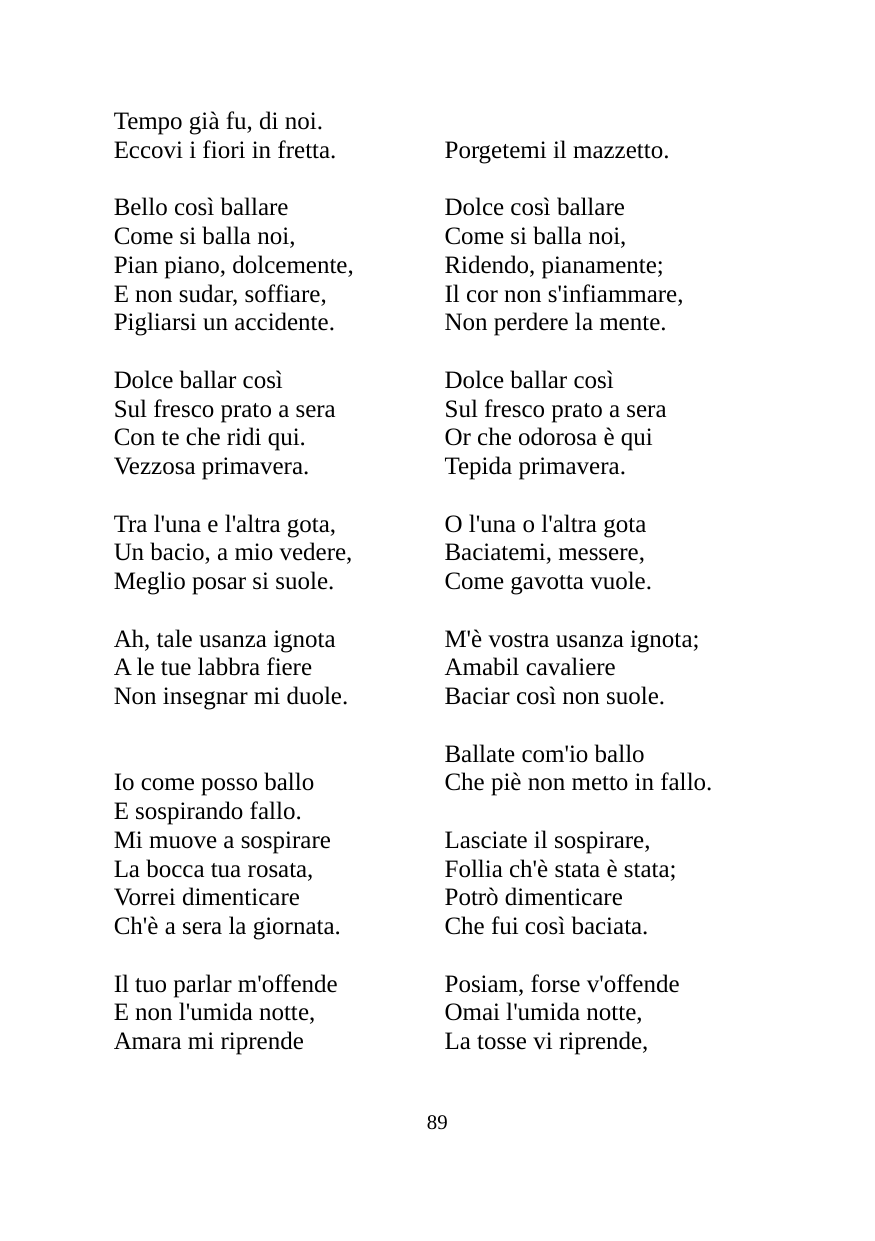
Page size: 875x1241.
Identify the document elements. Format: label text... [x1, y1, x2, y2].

table_header Tempo già fu, di noi. Eccovi i fiori in fretta. Bello così ballare Come si balla noi, Pian piano, dolcemente, E non sudar, soffiare, Pigliarsi un accidente. Dolce ballar così Sul fresco prato a sera Con te che ridi qui. Vezzosa primavera. Tra l'una e l'altra gota, Un bacio, a mio vedere, Meglio posar si suole. Ah, tale usanza ignota A le tue labbra fiere Non insegnar mi duole. Io come posso ballo E sospirando fallo. Mi muove a sospirare La bocca tua rosata, Vorrei dimenticare Ch'è a sera la giornata. Il tuo parlar m'offende E non l'umida notte, Amara mi riprende [106, 106, 437, 1055]
table_header Porgetemi il mazzetto. Dolce così ballare Come si balla noi, Ridendo, pianamente; Il cor non s'infiammare, Non perdere la mente. Dolce ballar così Sul fresco prato a sera Or che odorosa è qui Tepida primavera. O l'una o l'altra gota Baciatemi, messere, Come gavotta vuole. M'è vostra usanza ignota; Amabil cavaliere Baciar così non suole. Ballate com'io ballo Che piè non metto in fallo. Lasciate il sospirare, Follia ch'è stata è stata; Potrò dimenticare Che fui così baciata. Posiam, forse v'offende Omai l'umida notte, La tosse vi riprende, [437, 106, 768, 1055]
